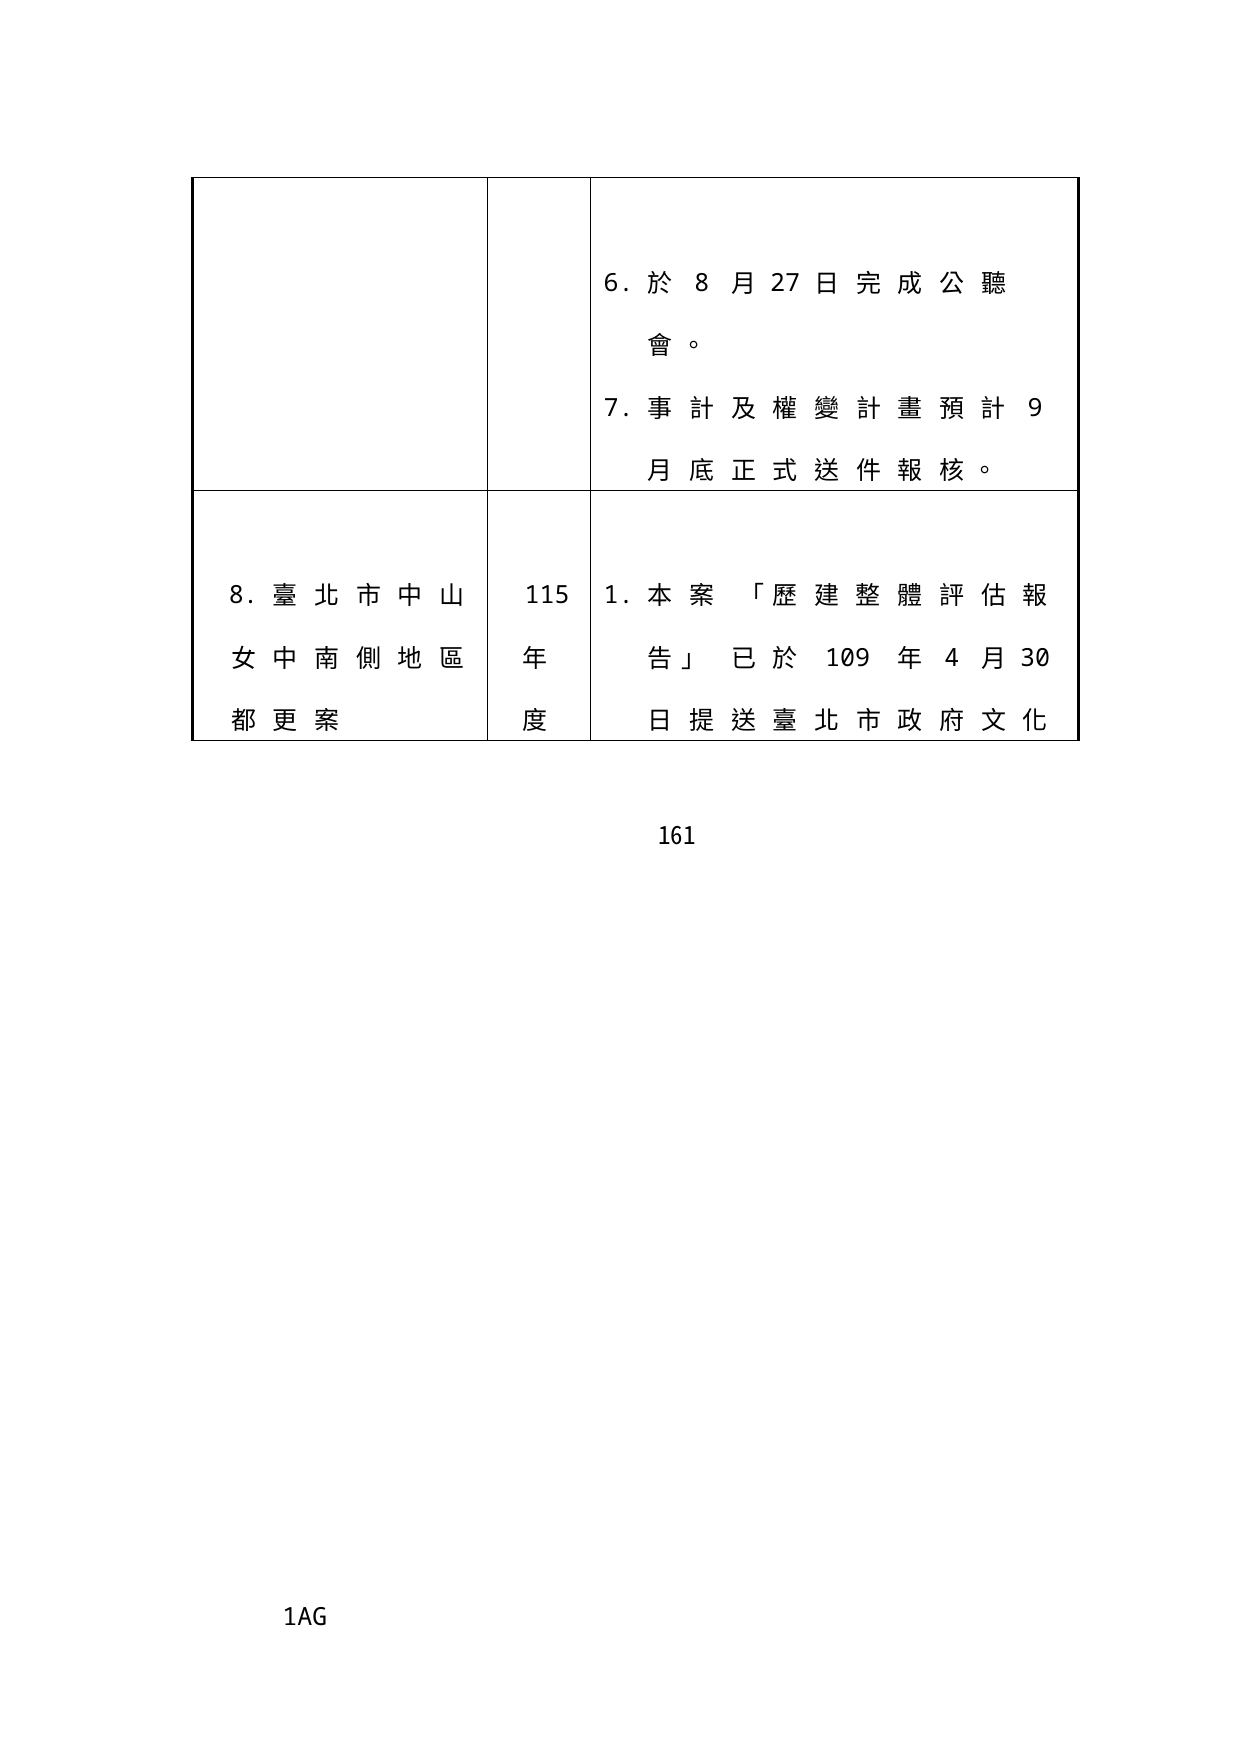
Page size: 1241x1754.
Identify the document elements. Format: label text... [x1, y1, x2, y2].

table_cell 6.於8月27日完成公聽會。 7.事計及權變計畫預計9月底正式送件報核。 [591, 178, 1077, 490]
table_cell [194, 178, 487, 490]
table_cell [488, 178, 590, 490]
table_cell 115年度 [488, 491, 590, 740]
table_cell 8.臺北市中山女中南側地區都更案 [194, 491, 487, 740]
table_cell 1.本案「歷建整體評估報告」已於109年4月30日提送臺北市政府文化 [591, 491, 1077, 740]
